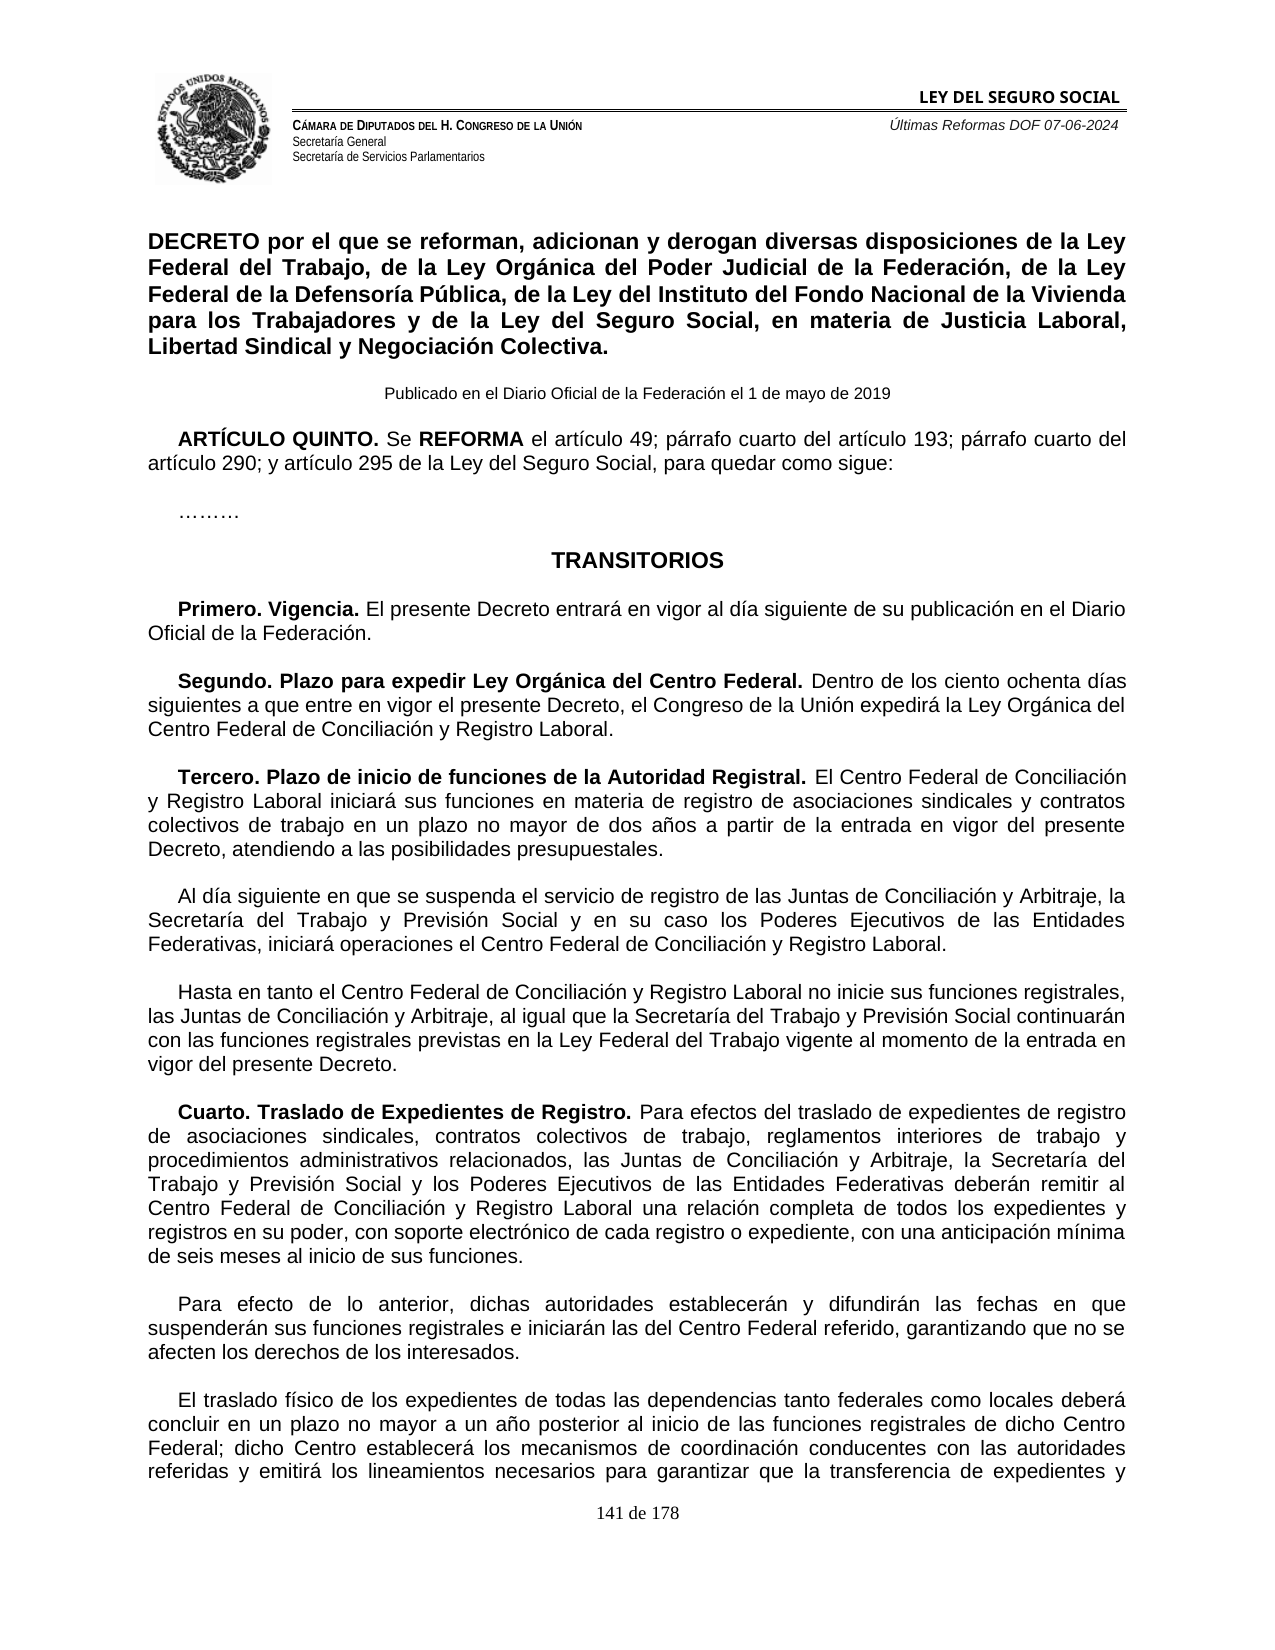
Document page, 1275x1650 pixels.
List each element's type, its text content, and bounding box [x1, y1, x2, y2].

text El traslado físico de los expedientes de todas las dependencias tanto federales como locales deberá concluir en un plazo no mayor a un año posterior al inicio de las funciones registrales de dicho Centro Federal; dicho Centro establecerá los mecanismos de coordinación conducentes con las autoridades referidas y emitirá los lineamientos necesarios para garantizar que la transferencia de expedientes y [148, 1387, 1127, 1483]
text Al día siguiente en que se suspenda el servicio de registro de las Juntas de Conciliación y Arbitraje, la Secretaría del Trabajo y Previsión Social y en su caso los Poderes Ejecutivos de las Entidades Federativas, iniciará operaciones el Centro Federal de Conciliación y Registro Laboral. [148, 884, 1127, 956]
text Para efecto de lo anterior, dichas autoridades establecerán y difundirán las fechas en que suspenderán sus funciones registrales e iniciarán las del Centro Federal referido, garantizando que no se afecten los derechos de los interesados. [148, 1292, 1127, 1363]
text Segundo. Plazo para expedir Ley Orgánica del Centro Federal. Dentro de los ciento ochenta días siguientes a que entre en vigor el presente Decreto, el Congreso de la Unión expedirá la Ley Orgánica del Centro Federal de Conciliación y Registro Laboral. [148, 669, 1127, 741]
text Primero. Vigencia. El presente Decreto entrará en vigor al día siguiente de su publicación en el Diario Oficial de la Federación. [148, 597, 1127, 645]
text Hasta en tanto el Centro Federal de Conciliación y Registro Laboral no inicie sus funciones registrales, las Juntas de Conciliación y Arbitraje, al igual que la Secretaría del Trabajo y Previsión Social continuarán con las funciones registrales previstas en la Ley Federal del Trabajo vigente al momento de la entrada en vigor del presente Decreto. [148, 980, 1127, 1076]
text Publicado en el Diario Oficial de la Federación el 1 de mayo de 2019 [148, 384, 1127, 403]
text ……… [148, 499, 1127, 523]
text ARTÍCULO QUINTO. Se REFORMA el artículo 49; párrafo cuarto del artículo 193; párrafo cuarto del artículo 290; y artículo 295 de la Ley del Seguro Social, para quedar como sigue: [148, 427, 1127, 475]
text DECRETO por el que se reforman, adicionan y derogan diversas disposiciones de la Ley Federal del Trabajo, de la Ley Orgánica del Poder Judicial de la Federación, de la Ley Federal de la Defensoría Pública, de la Ley del Instituto del Fondo Nacional de la Vivienda para los Trabajadores y de la Ley del Seguro Social, en materia de Justicia Laboral, Libertad Sindical y Negociación Colectiva. [148, 228, 1127, 360]
text Cuarto. Traslado de Expedientes de Registro. Para efectos del traslado de expedientes de registro de asociaciones sindicales, contratos colectivos de trabajo, reglamentos interiores de trabajo y procedimientos administrativos relacionados, las Juntas de Conciliación y Arbitraje, la Secretaría del Trabajo y Previsión Social y los Poderes Ejecutivos de las Entidades Federativas deberán remitir al Centro Federal de Conciliación y Registro Laboral una relación completa de todos los expedientes y registros en su poder, con soporte electrónico de cada registro o expediente, con una anticipación mínima de seis meses al inicio de sus funciones. [148, 1100, 1127, 1268]
text Tercero. Plazo de inicio de funciones de la Autoridad Registral. El Centro Federal de Conciliación y Registro Laboral iniciará sus funciones en materia de registro de asociaciones sindicales y contratos colectivos de trabajo en un plazo no mayor de dos años a partir de la entrada en vigor del presente Decreto, atendiendo a las posibilidades presupuestales. [148, 764, 1127, 860]
text TRANSITORIOS [148, 547, 1127, 573]
